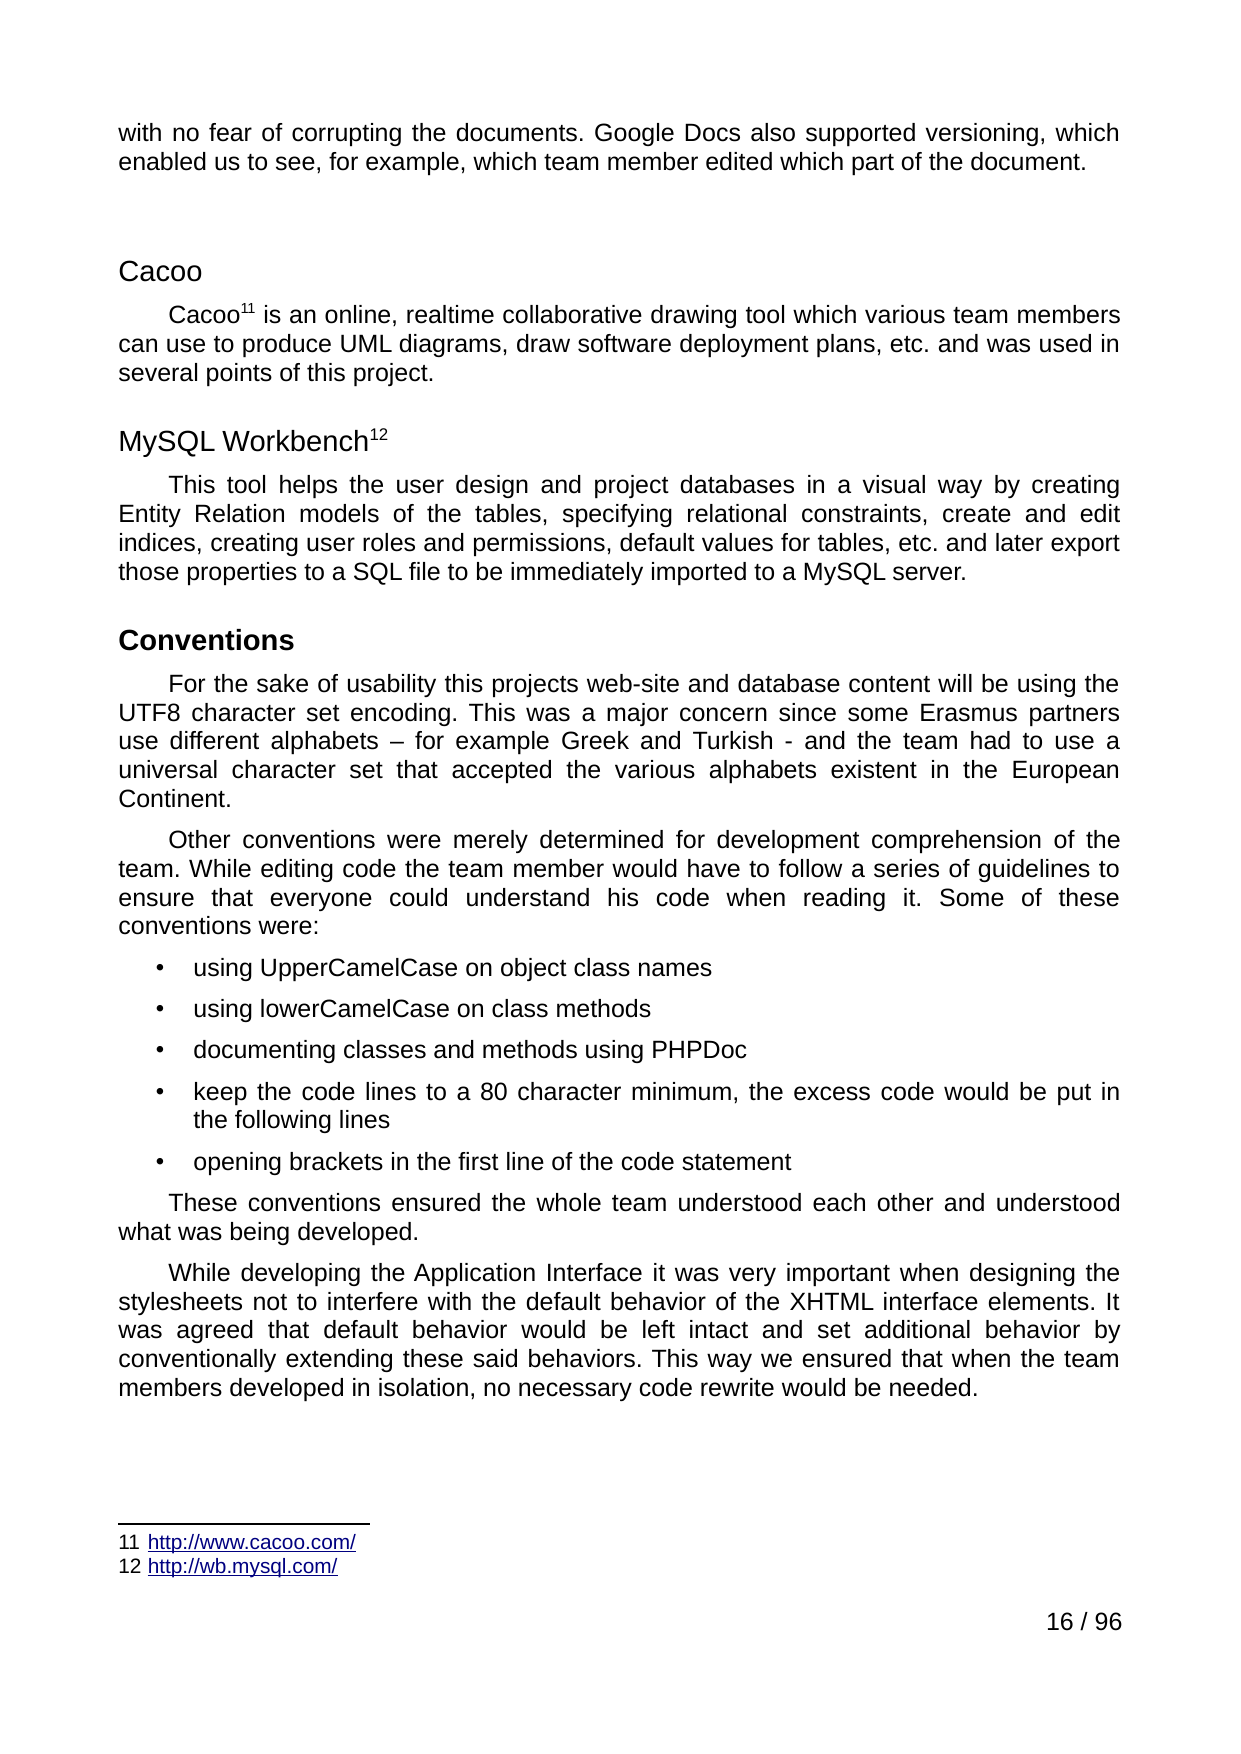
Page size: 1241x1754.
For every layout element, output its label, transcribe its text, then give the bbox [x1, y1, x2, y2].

text Cacoo is an online, realtime collaborative drawing tool which various team members can use to produce UML diagrams, draw software deployment plans, etc. and was used in several points of this project. [118, 300, 1122, 387]
list using UpperCamelCase on object class names [156, 952, 1122, 981]
list documenting classes and methods using PHPDoc [156, 1035, 1122, 1064]
text Other conventions were merely determined for development comprehension of the team. While editing code the team member would have to follow a series of guidelines to ensure that everyone could understand his code when reading it. Some of these conventions were: [118, 825, 1122, 940]
text While developing the Application Interface it was very important when designing the stylesheets not to interfere with the default behavior of the XHTML interface elements. It was agreed that default behavior would be left intact and set additional behavior by conventionally extending these said behaviors. This way we ensured that when the team members developed in isolation, no necessary code rewrite would be needed. [118, 1258, 1122, 1402]
text http://www.cacoo.com/ [118, 1530, 1122, 1554]
list opening brackets in the first line of the code statement [156, 1147, 1122, 1176]
list keep the code lines to a 80 character minimum, the excess code would be put in the following lines [156, 1077, 1122, 1134]
subtitle Cacoo [118, 254, 1122, 288]
text http://wb.mysql.com/ [118, 1554, 1122, 1578]
text This tool helps the user design and project databases in a visual way by creating Entity Relation models of the tables, specifying relational constraints, create and edit indices, creating user roles and permissions, default values for tables, etc. and later export those properties to a SQL file to be immediately imported to a MySQL server. [118, 470, 1122, 585]
subtitle MySQL Workbench [118, 424, 1122, 458]
text with no fear of corrupting the documents. Google Docs also supported versioning, which enabled us to see, for example, which team member edited which part of the document. [118, 118, 1122, 176]
subtitle Conventions [118, 623, 1122, 656]
list using lowerCamelCase on class methods [156, 994, 1122, 1023]
text For the sake of usability this projects web-site and database content will be using the UTF8 character set encoding. This was a major concern since some Erasmus partners use different alphabets – for example Greek and Turkish - and the team had to use a universal character set that accepted the various alphabets existent in the European Continent. [118, 669, 1122, 812]
text These conventions ensured the whole team understood each other and understood what was being developed. [118, 1188, 1122, 1246]
